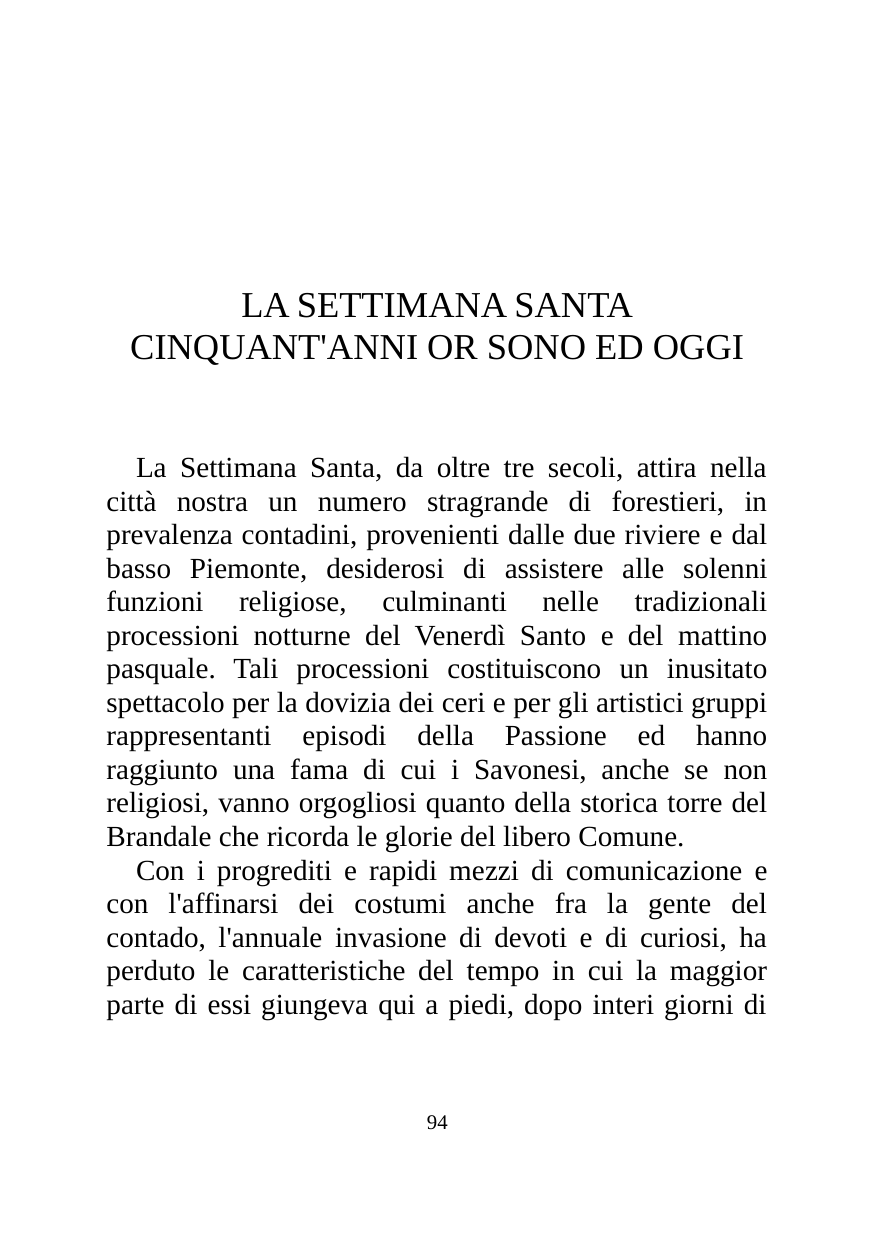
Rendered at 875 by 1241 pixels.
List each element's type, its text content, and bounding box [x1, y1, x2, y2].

subtitle LA SETTIMANA SANTA CINQUANT'ANNI OR SONO ED OGGI [106, 283, 768, 367]
text La Settimana Santa, da oltre tre secoli, attira nella città nostra un numero stragrande di forestieri, in prevalenza contadini, provenienti dalle due riviere e dal basso Piemonte, desiderosi di assistere alle solenni funzioni religiose, culminanti nelle tradizionali processioni notturne del Venerdì Santo e del mattino pasquale. Tali processioni costituiscono un inusitato spettacolo per la dovizia dei ceri e per gli artistici gruppi rappresentanti episodi della Passione ed hanno raggiunto una fama di cui i Savonesi, anche se non religiosi, vanno orgogliosi quanto della storica torre del Brandale che ricorda le glorie del libero Comune. [106, 450, 768, 853]
text Con i progrediti e rapidi mezzi di comunicazione e con l'affinarsi dei costumi anche fra la gente del contado, l'annuale invasione di devoti e di curiosi, ha perduto le caratteristiche del tempo in cui la maggior parte di essi giungeva qui a piedi, dopo interi giorni di [106, 853, 768, 1020]
